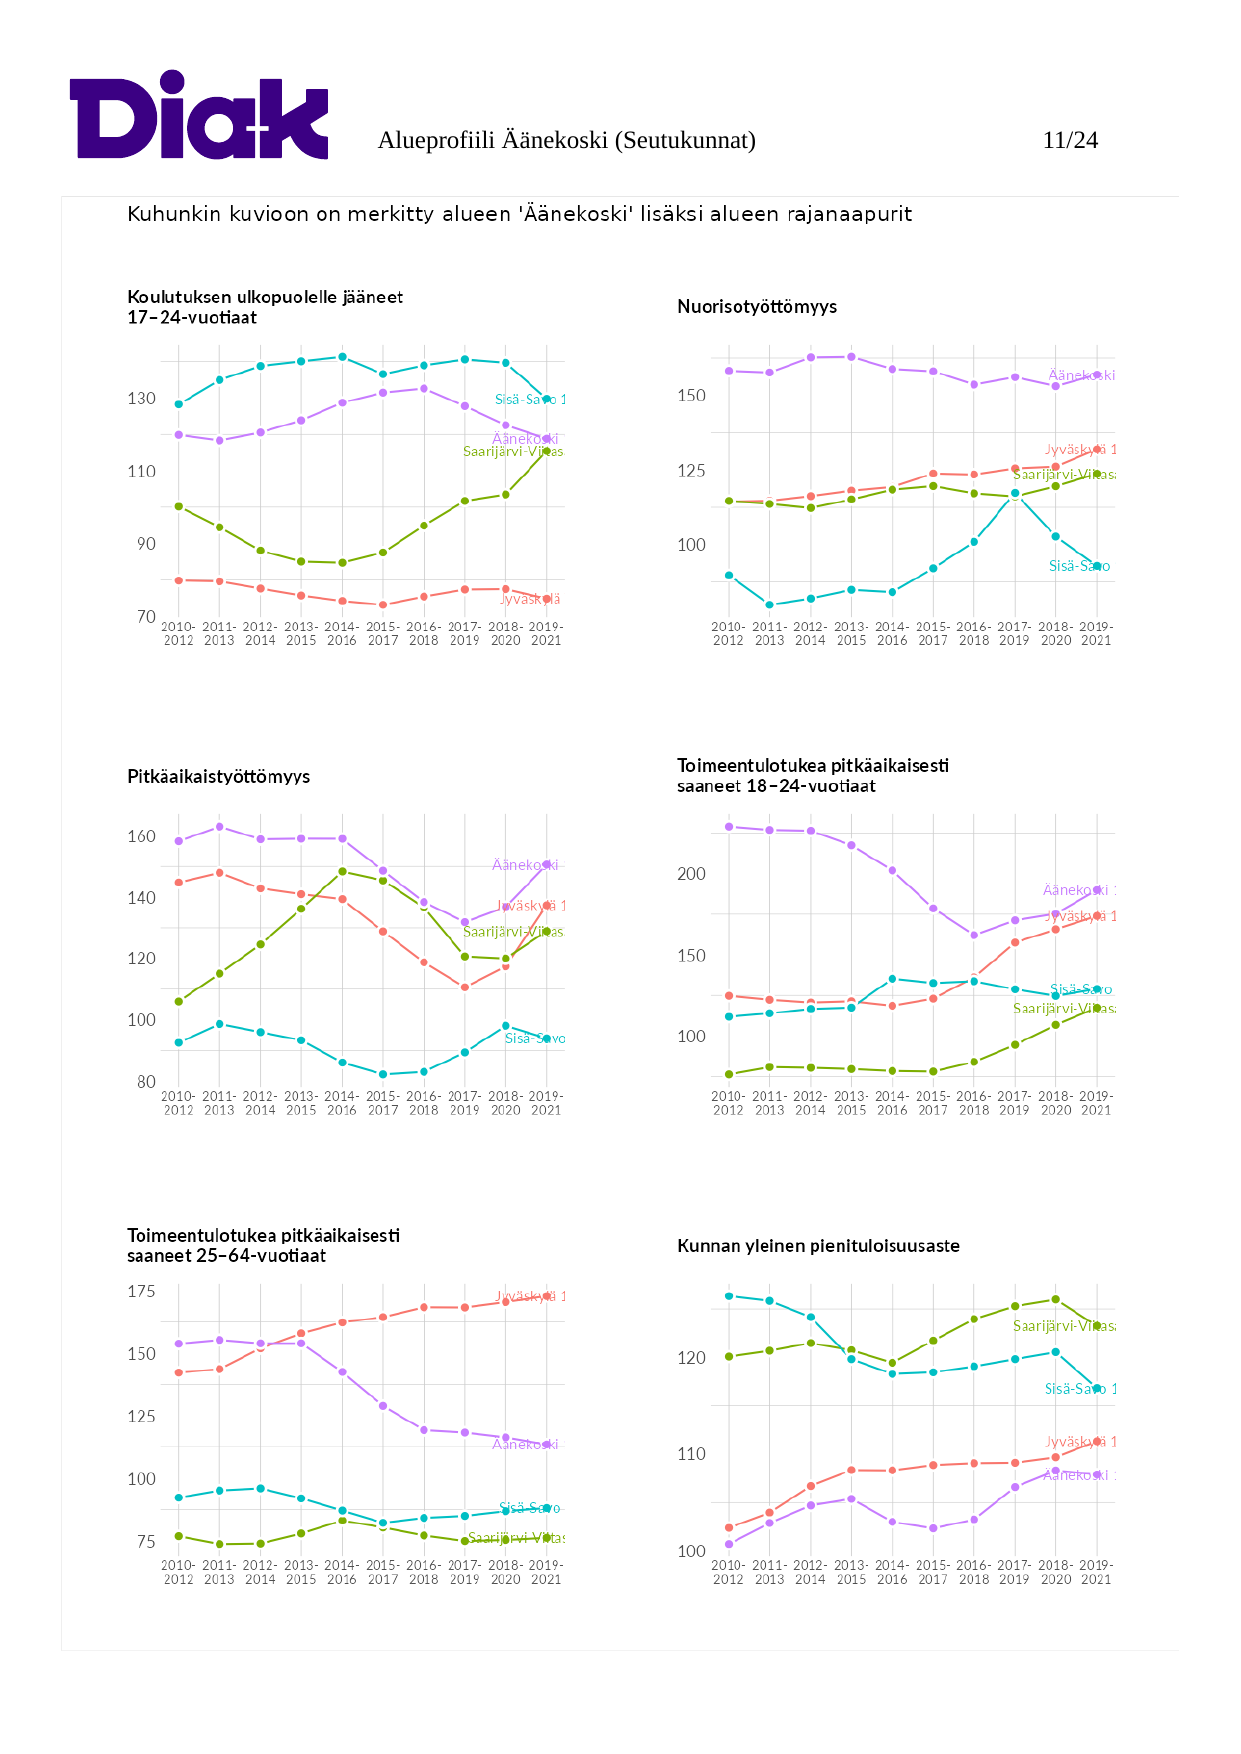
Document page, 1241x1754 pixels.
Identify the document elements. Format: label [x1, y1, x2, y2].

picture [61, 196, 1179, 1651]
